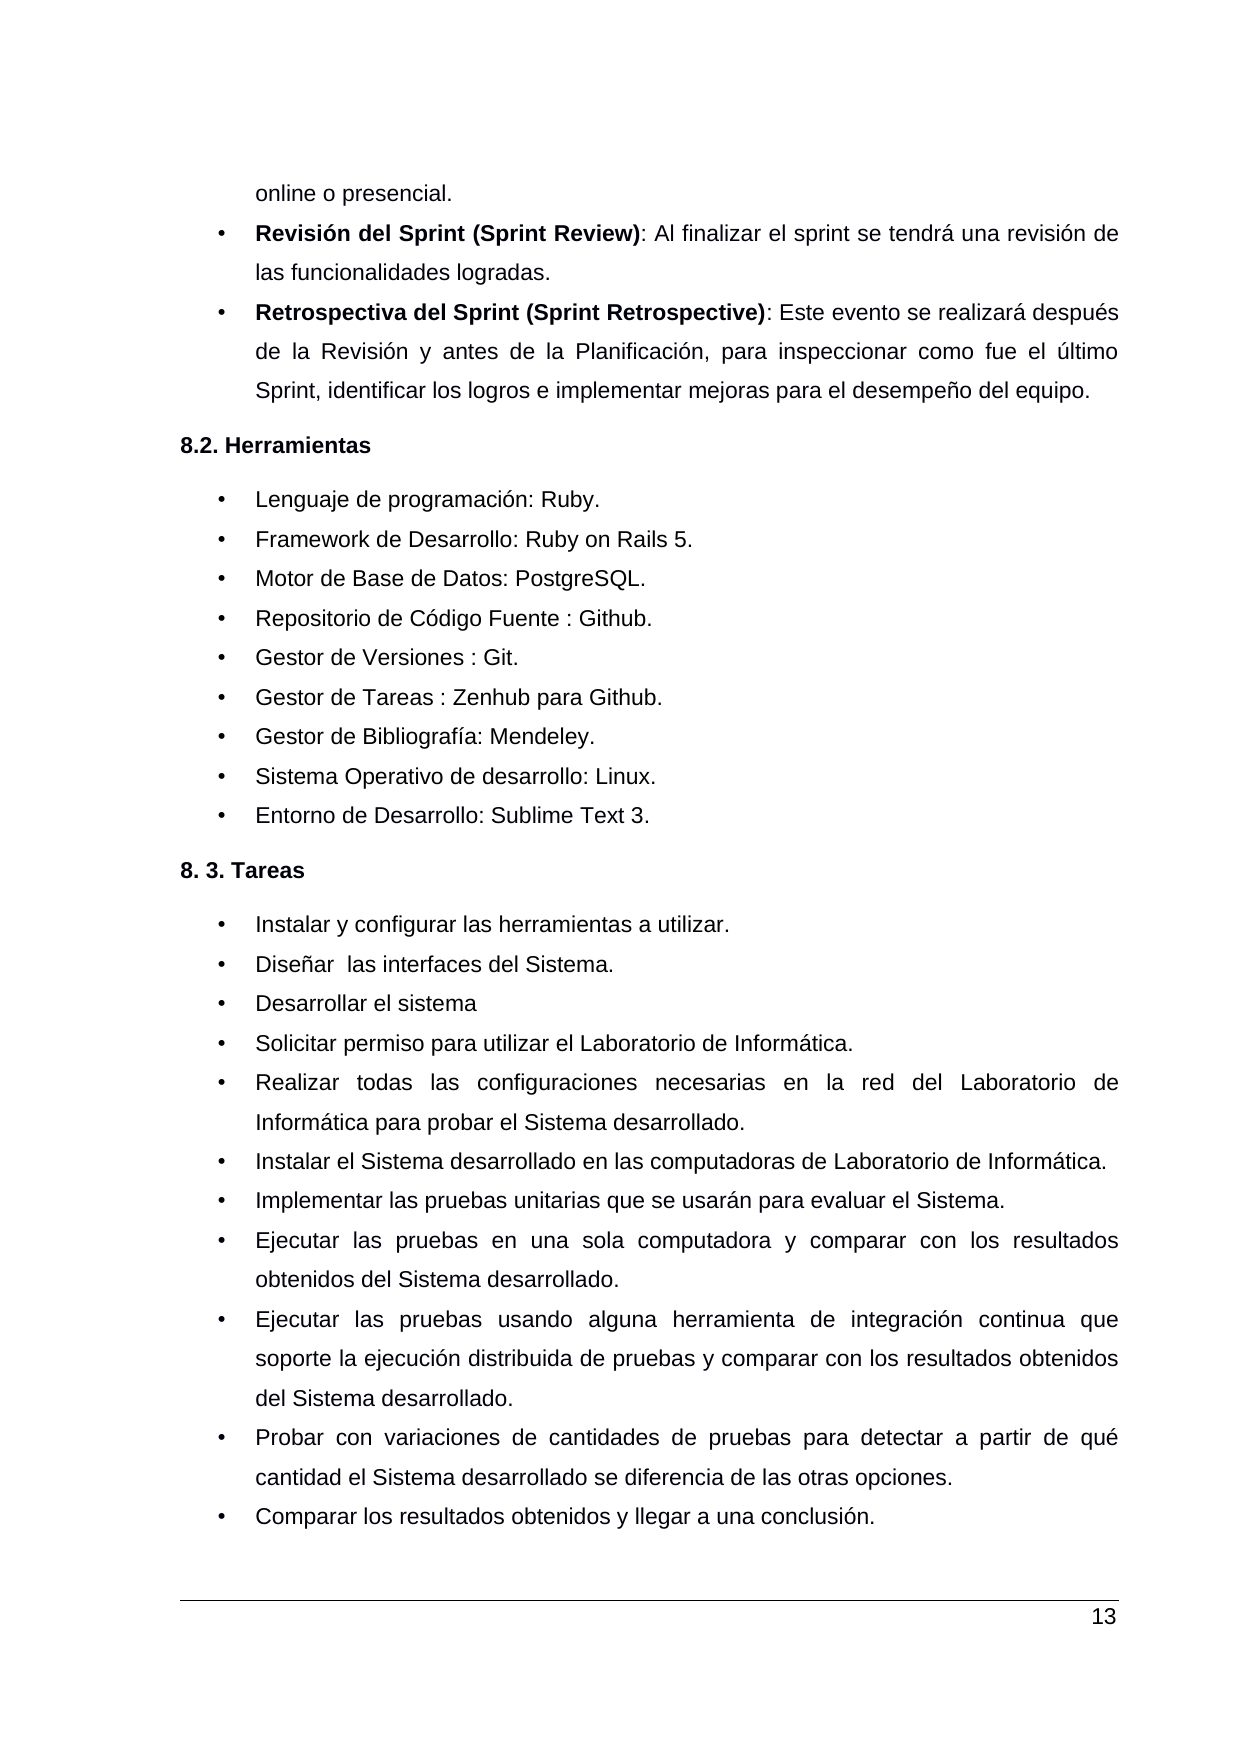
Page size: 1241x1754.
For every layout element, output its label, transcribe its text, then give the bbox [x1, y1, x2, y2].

title 8.2. Herramientas [180, 432, 1119, 458]
list Solicitar permiso para utilizar el Laboratorio de Informática. [218, 1029, 1119, 1056]
list Lenguaje de programación: Ruby. [218, 486, 1119, 513]
list Ejecutar las pruebas en una sola computadora y comparar con los resultados obtenidos del Sistema desarrollado. [218, 1227, 1119, 1293]
list Diseñar las interfaces del Sistema. [218, 951, 1119, 977]
list Instalar y configurar las herramientas a utilizar. [218, 911, 1119, 937]
list online o presencial. [218, 180, 1119, 206]
list Gestor de Versiones : Git. [218, 644, 1119, 671]
list Motor de Base de Datos: PostgreSQL. [218, 565, 1119, 592]
list Comparar los resultados obtenidos y llegar a una conclusión. [218, 1503, 1119, 1530]
list Desarrollar el sistema [218, 990, 1119, 1016]
list Repositorio de Código Fuente : Github. [218, 605, 1119, 631]
list Entorno de Desarrollo: Sublime Text 3. [218, 802, 1119, 828]
list Framework de Desarrollo: Ruby on Rails 5. [218, 526, 1119, 552]
list Revisión del Sprint (Sprint Review): Al finalizar el sprint se tendrá una revisión de las funcionalidades logradas. [218, 219, 1119, 285]
list Ejecutar las pruebas usando alguna herramienta de integración continua que soporte la ejecución distribuida de pruebas y comparar con los resultados obtenidos del Sistema desarrollado. [218, 1306, 1119, 1411]
list Sistema Operativo de desarrollo: Linux. [218, 763, 1119, 789]
list Instalar el Sistema desarrollado en las computadoras de Laboratorio de Informática. [218, 1148, 1119, 1174]
list Gestor de Bibliografía: Mendeley. [218, 723, 1119, 749]
list Realizar todas las configuraciones necesarias en la red del Laboratorio de Informática para probar el Sistema desarrollado. [218, 1069, 1119, 1135]
list Implementar las pruebas unitarias que se usarán para evaluar el Sistema. [218, 1187, 1119, 1214]
list Retrospectiva del Sprint (Sprint Retrospective): Este evento se realizará después de la Revisión y antes de la Planificación, para inspeccionar como fue el último Sprint, identificar los logros e implementar mejoras para el desempeño del equipo. [218, 298, 1119, 404]
list Probar con variaciones de cantidades de pruebas para detectar a partir de qué cantidad el Sistema desarrollado se diferencia de las otras opciones. [218, 1424, 1119, 1490]
list Gestor de Tareas : Zenhub para Github. [218, 684, 1119, 710]
title 8. 3. Tareas [180, 857, 1119, 883]
